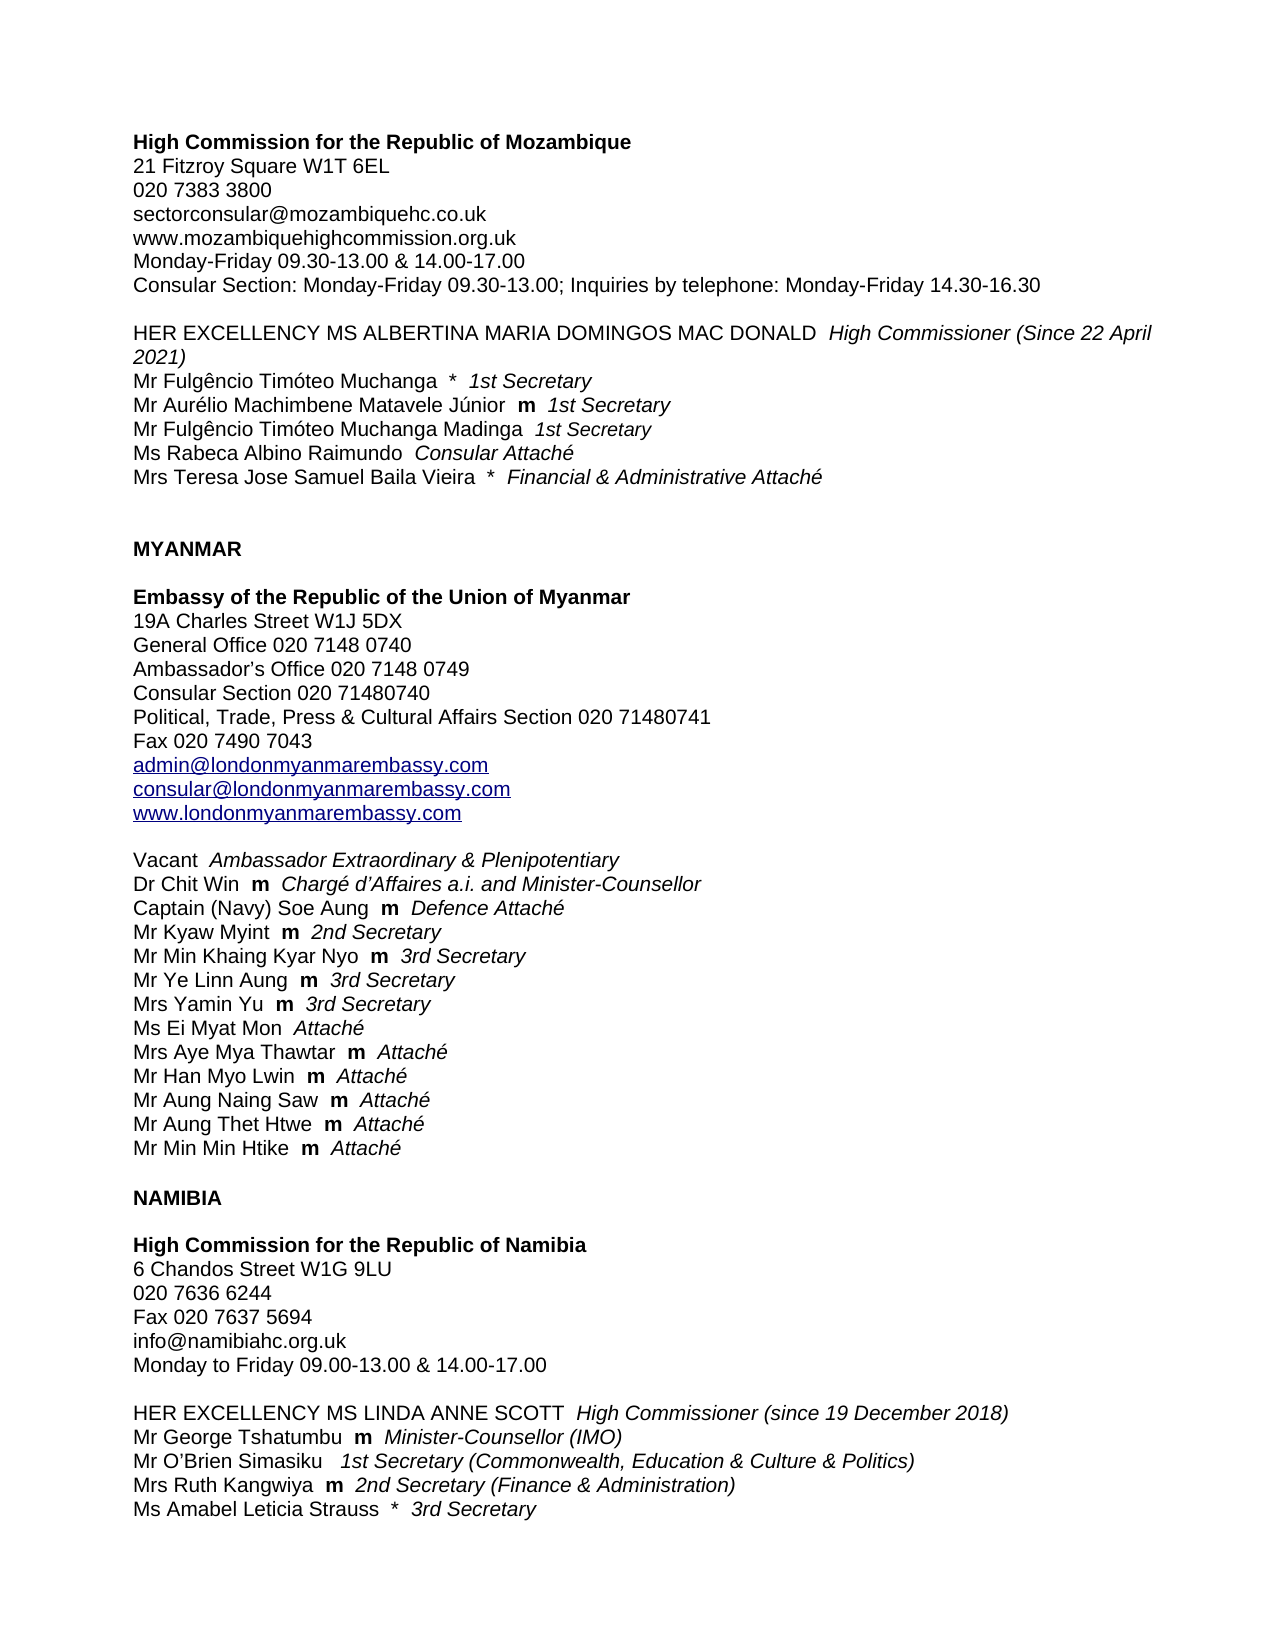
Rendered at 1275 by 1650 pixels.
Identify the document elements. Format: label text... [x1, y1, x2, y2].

text Mrs Aye Mya Thawtar m Attaché [133, 1040, 1181, 1064]
text Embassy of the Republic of the Union of Myanmar [133, 585, 1181, 609]
text Mr O’Brien Simasiku 1st Secretary (Commonwealth, Education & Culture & Politics) [133, 1449, 1181, 1473]
text Ms Rabeca Albino Raimundo Consular Attaché [133, 441, 1181, 465]
text admin@londonmyanmarembassy.com [133, 752, 1181, 776]
text Mr Han Myo Lwin m Attaché [133, 1064, 1181, 1088]
text Mr Aurélio Machimbene Matavele Júnior m 1st Secretary [133, 393, 1181, 417]
text General Office 020 7148 0740 [133, 633, 1181, 657]
text Mr Min Khaing Kyar Nyo m 3rd Secretary [133, 944, 1181, 968]
text www.mozambiquehighcommission.org.uk [133, 225, 1181, 249]
text info@namibiahc.org.uk [133, 1329, 1181, 1353]
text www.londonmyanmarembassy.com [133, 800, 1181, 824]
text MYANMAR [133, 537, 1181, 561]
text Dr Chit Win m Chargé d’Affaires a.i. and Minister-Counsellor [133, 872, 1181, 896]
text Vacant Ambassador Extraordinary & Plenipotentiary [133, 848, 1181, 872]
subtitle NAMIBIA [133, 1185, 1181, 1209]
text 020 7383 3800 [133, 177, 1181, 201]
text Mr Fulgêncio Timóteo Muchanga Madinga 1st Secretary [133, 417, 1181, 441]
text 21 Fitzroy Square W1T 6EL [133, 153, 1181, 177]
subtitle High Commission for the Republic of Namibia [133, 1233, 1181, 1257]
text Mrs Teresa Jose Samuel Baila Vieira * Financial & Administrative Attaché [133, 465, 1181, 489]
text Consular Section 020 71480740 [133, 681, 1181, 704]
text Mr Aung Naing Saw m Attaché [133, 1088, 1181, 1112]
text Monday-Friday 09.30-13.00 & 14.00-17.00 [133, 249, 1181, 273]
text Mr Aung Thet Htwe m Attaché [133, 1112, 1181, 1136]
text Mrs Ruth Kangwiya m 2nd Secretary (Finance & Administration) [133, 1473, 1181, 1497]
text HER EXCELLENCY MS LINDA ANNE SCOTT High Commissioner (since 19 December 2018) [133, 1401, 1181, 1425]
text Mr Min Min Htike m Attaché [133, 1136, 1181, 1160]
text Mr George Tshatumbu m Minister-Counsellor (IMO) [133, 1425, 1181, 1449]
text 6 Chandos Street W1G 9LU [133, 1257, 1181, 1281]
text Consular Section: Monday-Friday 09.30-13.00; Inquiries by telephone: Monday-Friday 14.30-16.30 [133, 273, 1181, 297]
text 020 7636 6244 [133, 1281, 1181, 1305]
text Mr Kyaw Myint m 2nd Secretary [133, 920, 1181, 944]
text Fax 020 7637 5694 [133, 1305, 1181, 1329]
text consular@londonmyanmarembassy.com [133, 776, 1181, 800]
text Fax 020 7490 7043 [133, 728, 1181, 752]
text Mr Ye Linn Aung m 3rd Secretary [133, 968, 1181, 992]
text High Commission for the Republic of Mozambique [133, 129, 1181, 153]
text Monday to Friday 09.00-13.00 & 14.00-17.00 [133, 1353, 1181, 1377]
text 19A Charles Street W1J 5DX [133, 609, 1181, 633]
text Captain (Navy) Soe Aung m Defence Attaché [133, 896, 1181, 920]
text Political, Trade, Press & Cultural Affairs Section 020 71480741 [133, 704, 1181, 728]
text sectorconsular@mozambiquehc.co.uk [133, 201, 1181, 225]
text Ms Amabel Leticia Strauss * 3rd Secretary [133, 1497, 1181, 1521]
text Mr Fulgêncio Timóteo Muchanga * 1st Secretary [133, 369, 1181, 393]
text HER EXCELLENCY MS ALBERTINA MARIA DOMINGOS MAC DONALD High Commissioner (Since 22 April 2021) [133, 321, 1181, 369]
text Ms Ei Myat Mon Attaché [133, 1016, 1181, 1040]
text Mrs Yamin Yu m 3rd Secretary [133, 992, 1181, 1016]
text Ambassador’s Office 020 7148 0749 [133, 657, 1181, 681]
